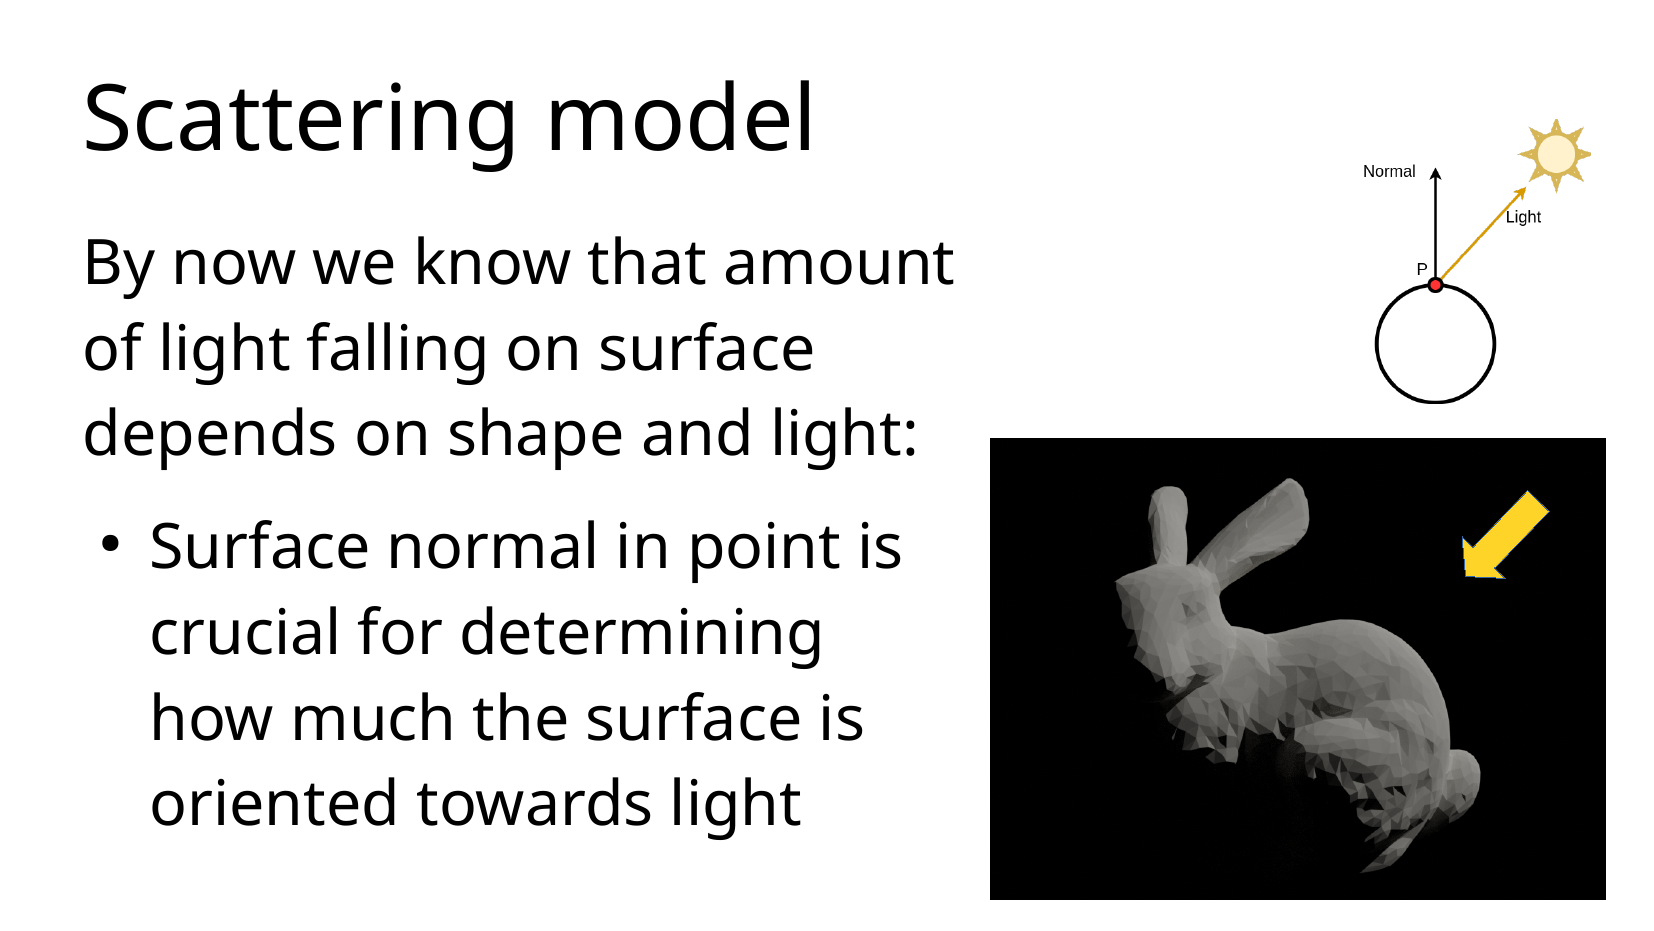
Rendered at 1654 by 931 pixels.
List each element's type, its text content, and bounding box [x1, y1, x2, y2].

text_box [1462, 490, 1550, 579]
title Scattering model [82, 37, 1571, 193]
list By now we know that amount of light falling on surface depends on shape and light: Surface normal in point is crucial for determining how much the surface is oriented towards light [82, 217, 961, 856]
picture [990, 438, 1606, 901]
picture [1363, 119, 1591, 404]
